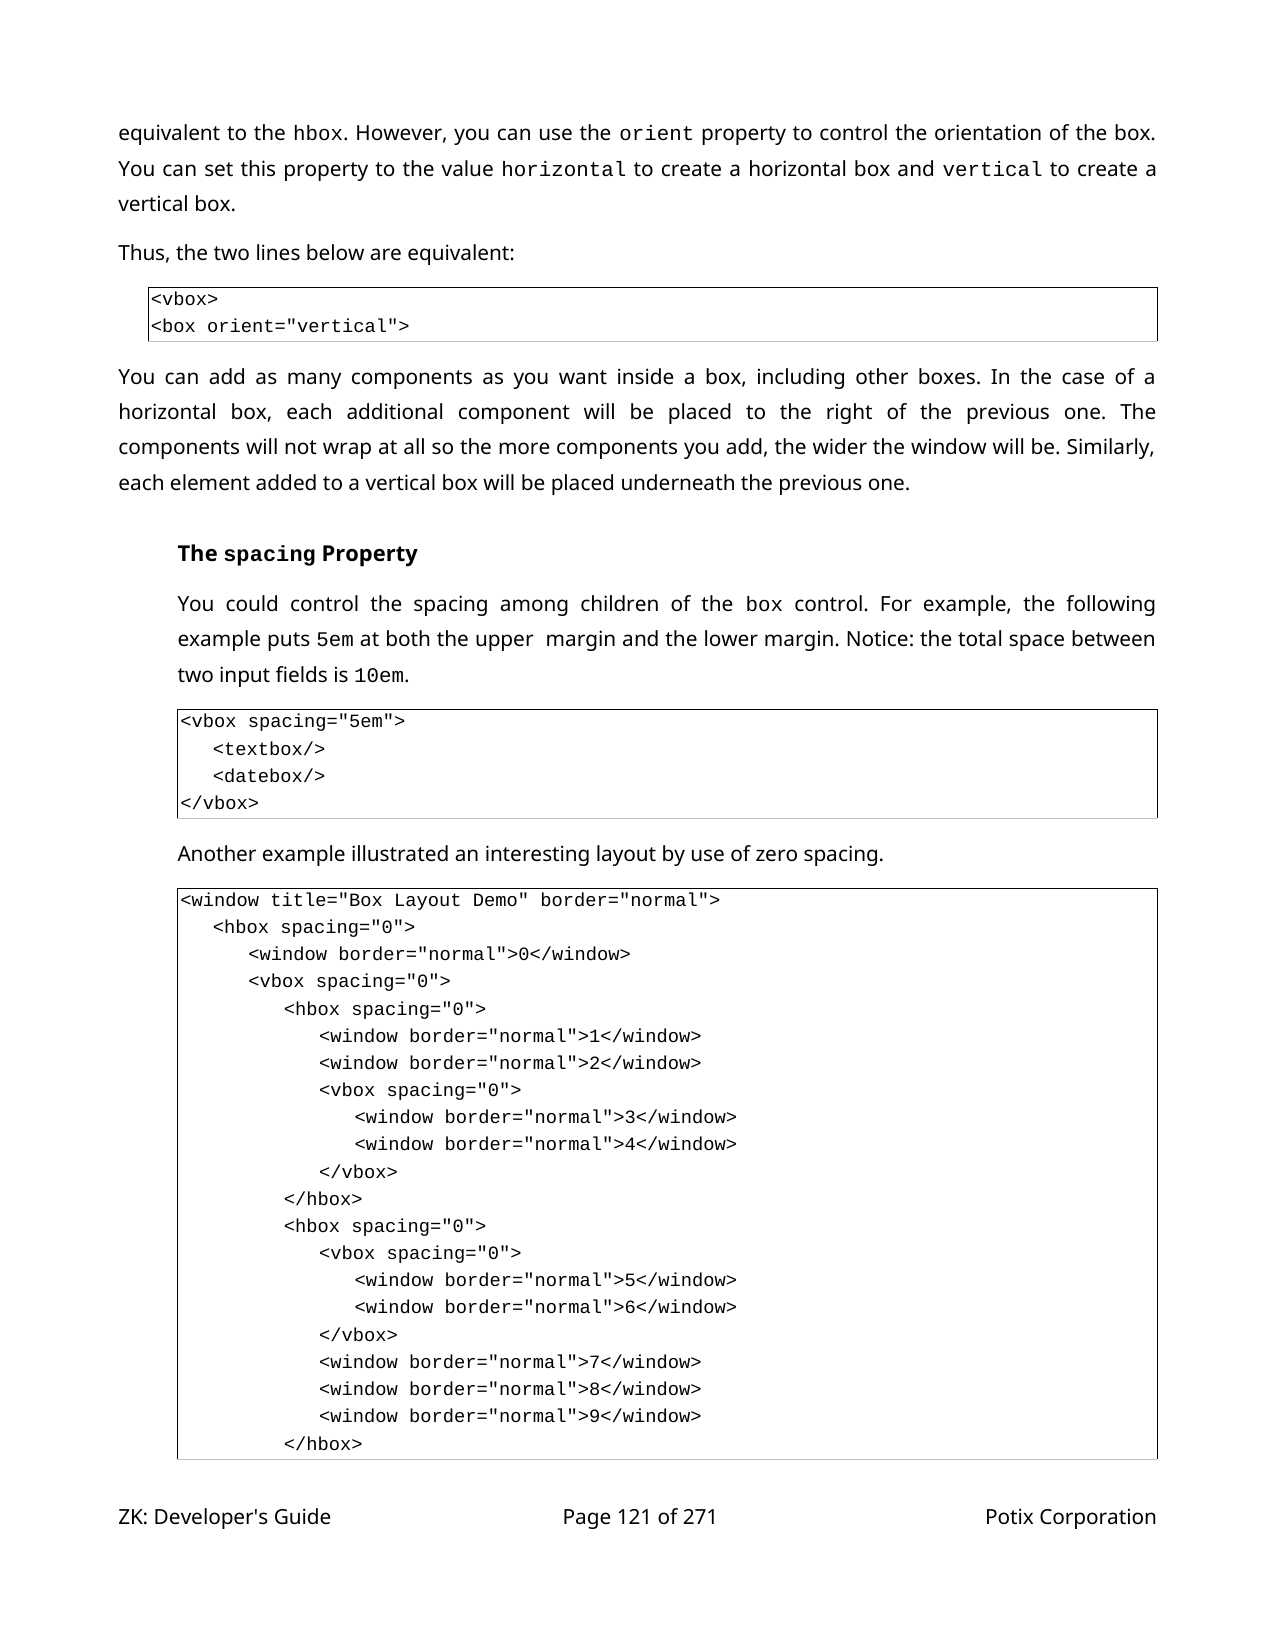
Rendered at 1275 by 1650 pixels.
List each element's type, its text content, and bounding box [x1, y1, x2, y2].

text <vbox> [149, 288, 1157, 311]
text <window border="normal">4</window> [178, 1132, 1157, 1157]
text <vbox spacing="0"> [178, 969, 1157, 993]
text equivalent to the hbox. However, you can use the orient property to control the orientation of the box. You can set this property to the value horizontal to create a horizontal box and vertical to create a vertical box. [118, 118, 1157, 217]
text <hbox spacing="0"> [178, 1214, 1157, 1238]
text Thus, the two lines below are equivalent: [118, 238, 1157, 266]
text <window border="normal">5</window> [178, 1268, 1157, 1292]
text <textbox/> [178, 736, 1157, 761]
text <window border="normal">8</window> [178, 1377, 1157, 1401]
text </hbox> [178, 1431, 1157, 1459]
text </vbox> [178, 1159, 1157, 1184]
text <hbox spacing="0"> [178, 915, 1157, 939]
text <window border="normal">3</window> [178, 1105, 1157, 1129]
text <window border="normal">7</window> [178, 1350, 1157, 1374]
text <vbox spacing="5em"> [178, 710, 1157, 733]
text <window border="normal">1</window> [178, 1023, 1157, 1048]
text You could control the spacing among children of the box control. For example, the following example puts 5em at both the upper margin and the lower margin. Notice: the total space between two input fields is 10em. [177, 589, 1157, 689]
text <vbox spacing="0"> [178, 1241, 1157, 1265]
text You can add as many components as you want inside a box, including other boxes. In the case of a horizontal box, each additional component will be placed to the right of the previous one. The components will not wrap at all so the more components you add, the wider the window will be. Similarly, each element added to a vertical box will be placed underneath the previous one. [118, 362, 1157, 496]
text <window title="Box Layout Demo" border="normal"> [178, 889, 1157, 912]
text <window border="normal">0</window> [178, 942, 1157, 966]
text </vbox> [178, 791, 1157, 818]
text <box orient="vertical"> [149, 314, 1157, 341]
text <hbox spacing="0"> [178, 996, 1157, 1021]
subtitle The spacing Property [177, 538, 1157, 568]
text <window border="normal">2</window> [178, 1051, 1157, 1075]
text <window border="normal">9</window> [178, 1404, 1157, 1428]
text Another example illustrated an interesting layout by use of zero spacing. [177, 839, 1157, 867]
text <window border="normal">6</window> [178, 1295, 1157, 1320]
text <datebox/> [178, 764, 1157, 788]
text <vbox spacing="0"> [178, 1078, 1157, 1102]
text </vbox> [178, 1323, 1157, 1347]
text </hbox> [178, 1187, 1157, 1211]
